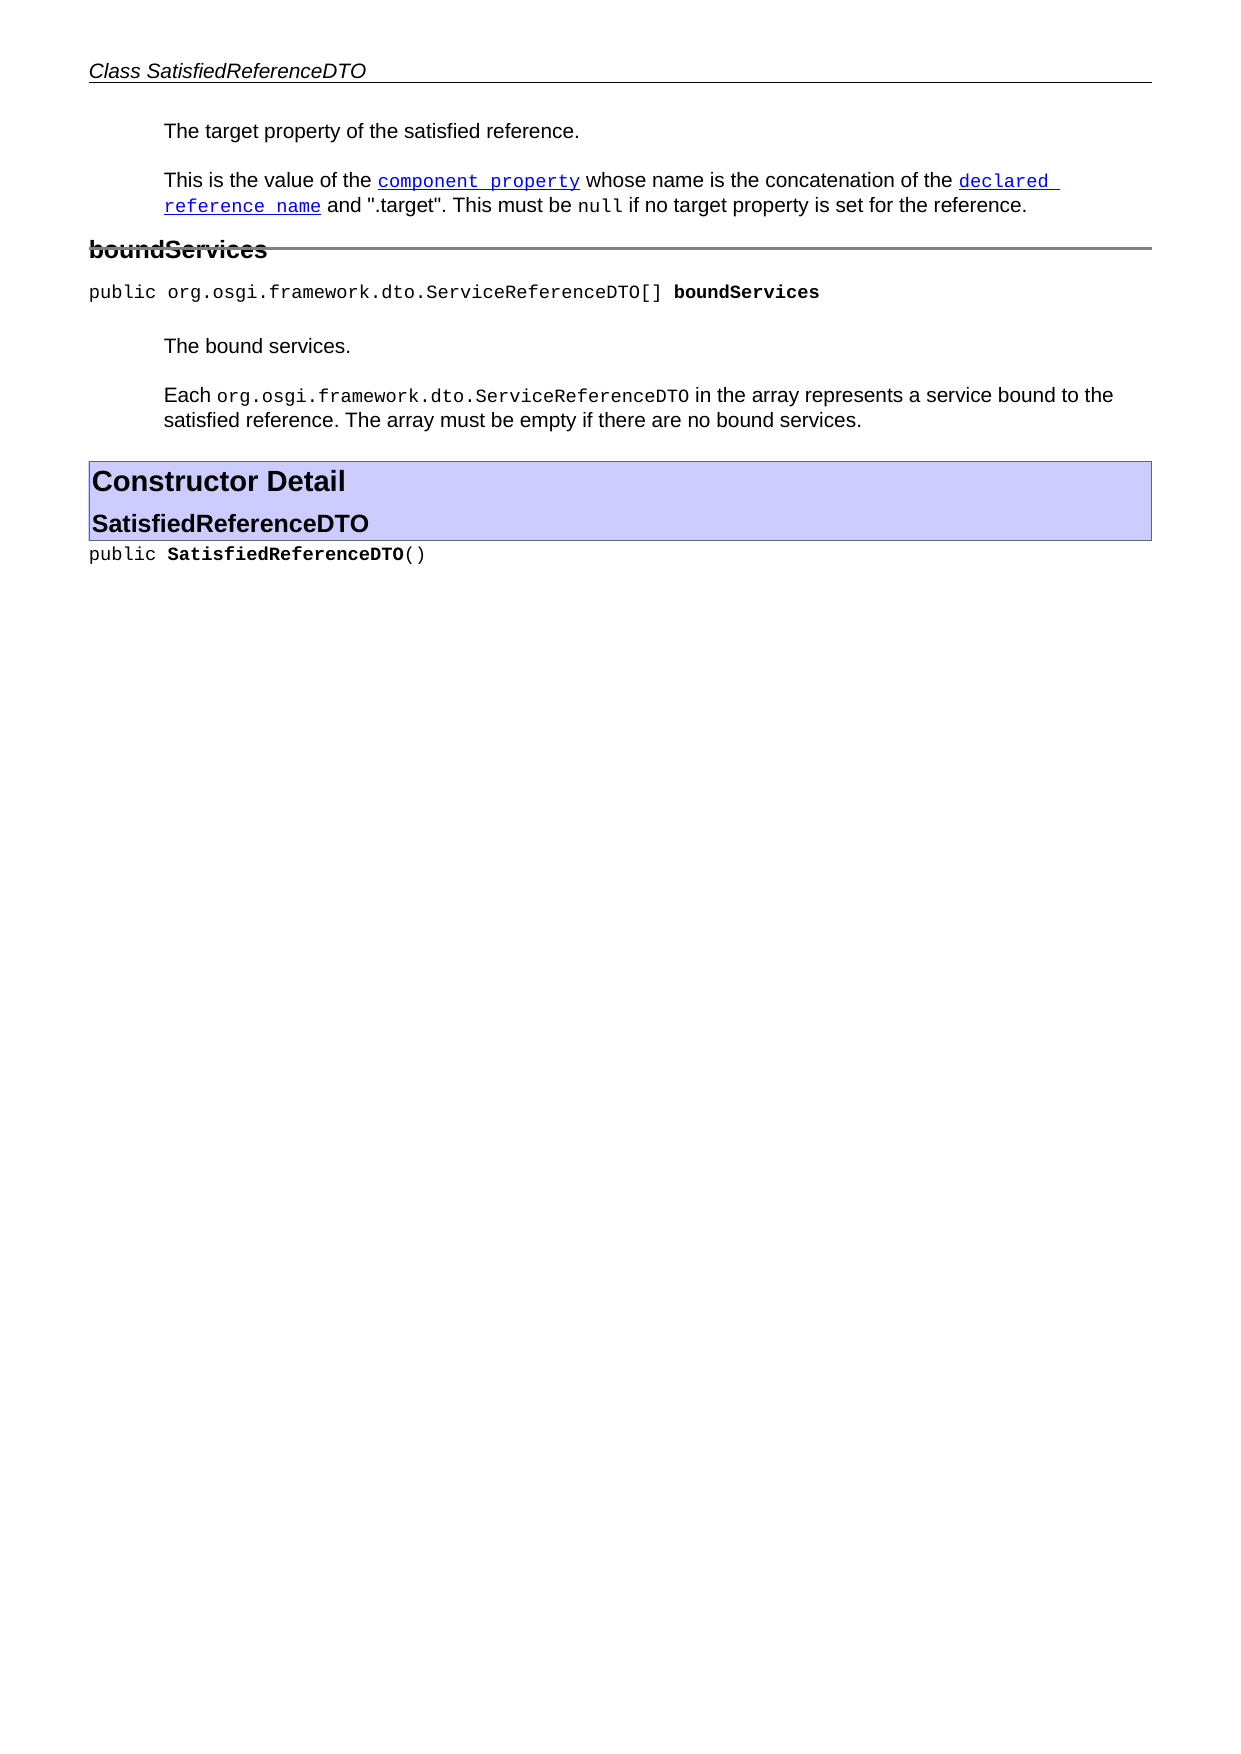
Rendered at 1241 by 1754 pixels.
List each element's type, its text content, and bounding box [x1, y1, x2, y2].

subtitle SatisfiedReferenceDTO [90, 506, 1151, 540]
subtitle Constructor Detail [90, 462, 1151, 497]
text This is the value of the component property whose name is the concatenation of the declared reference name and ".target". This must be null if no target property is set for the reference. [163, 167, 1152, 218]
text public org.osgi.framework.dto.ServiceReferenceDTO[] boundServices [88, 283, 1152, 304]
text The bound services. [163, 333, 1152, 357]
text Each org.osgi.framework.dto.ServiceReferenceDTO in the array represents a service bound to the satisfied reference. The array must be empty if there are no bound services. [163, 382, 1152, 432]
text The target property of the satisfied reference. [163, 118, 1152, 142]
text public SatisfiedReferenceDTO() [88, 544, 1152, 566]
